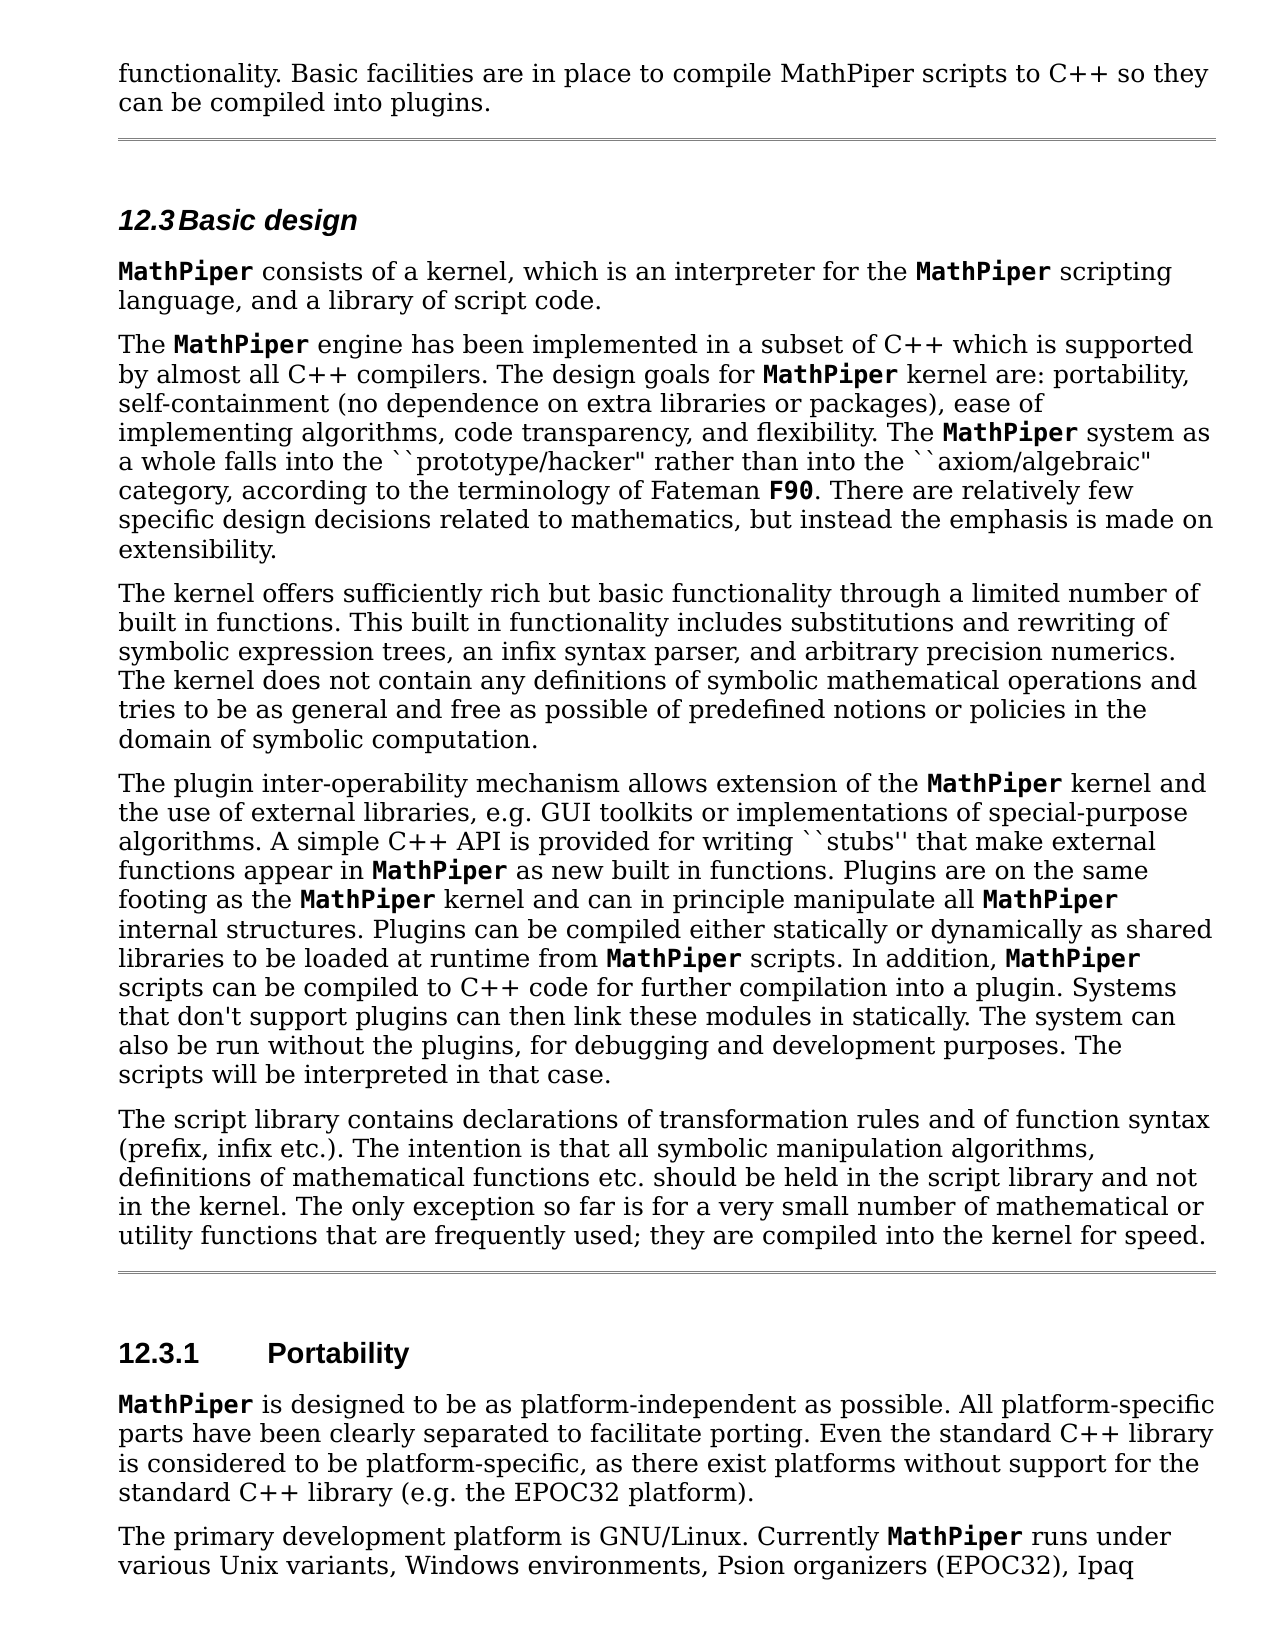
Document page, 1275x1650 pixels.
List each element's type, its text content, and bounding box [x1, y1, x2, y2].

text The MathPiper engine has been implemented in a subset of C++ which is supported by almost all C++ compilers. The design goals for MathPiper kernel are: portability, self-containment (no dependence on extra libraries or packages), ease of implementing algorithms, code transparency, and flexibility. The MathPiper system as a whole falls into the ``prototype/hacker" rather than into the ``axiom/algebraic" category, according to the terminology of Fateman F90. There are relatively few specific design decisions related to mathematics, but instead the emphasis is made on extensibility. [118, 331, 1216, 564]
subtitle Portability [118, 1336, 1216, 1369]
text The script library contains declarations of transformation rules and of function syntax (prefix, infix etc.). The intention is that all symbolic manipulation algorithms, definitions of mathematical functions etc. should be held in the script library and not in the kernel. The only exception so far is for a very small number of mathematical or utility functions that are frequently used; they are compiled into the kernel for speed. [118, 1105, 1216, 1251]
text The primary development platform is GNU/Linux. Currently MathPiper runs under various Unix variants, Windows environments, Psion organizers (EPOC32), Ipaq [118, 1522, 1216, 1581]
subtitle Basic design [118, 203, 1216, 236]
text MathPiper consists of a kernel, which is an interpreter for the MathPiper scripting language, and a library of script code. [118, 257, 1216, 316]
text MathPiper is designed to be as platform-independent as possible. All platform-specific parts have been clearly separated to facilitate porting. Even the standard C++ library is considered to be platform-specific, as there exist platforms without support for the standard C++ library (e.g. the EPOC32 platform). [118, 1391, 1216, 1507]
text functionality. Basic facilities are in place to compile MathPiper scripts to C++ so they can be compiled into plugins. [118, 59, 1216, 117]
text The kernel offers sufficiently rich but basic functionality through a limited number of built in functions. This built in functionality includes substitutions and rewriting of symbolic expression trees, an infix syntax parser, and arbitrary precision numerics. The kernel does not contain any definitions of symbolic mathematical operations and tries to be as general and free as possible of predefined notions or policies in the domain of symbolic computation. [118, 579, 1216, 754]
text The plugin inter-operability mechanism allows extension of the MathPiper kernel and the use of external libraries, e.g. GUI toolkits or implementations of special-purpose algorithms. A simple C++ API is provided for writing ``stubs'' that make external functions appear in MathPiper as new built in functions. Plugins are on the same footing as the MathPiper kernel and can in principle manipulate all MathPiper internal structures. Plugins can be compiled either statically or dynamically as shared libraries to be loaded at runtime from MathPiper scripts. In addition, MathPiper scripts can be compiled to C++ code for further compilation into a plugin. Systems that don't support plugins can then link these modules in statically. The system can also be run without the plugins, for debugging and development purposes. The scripts will be interpreted in that case. [118, 769, 1216, 1090]
